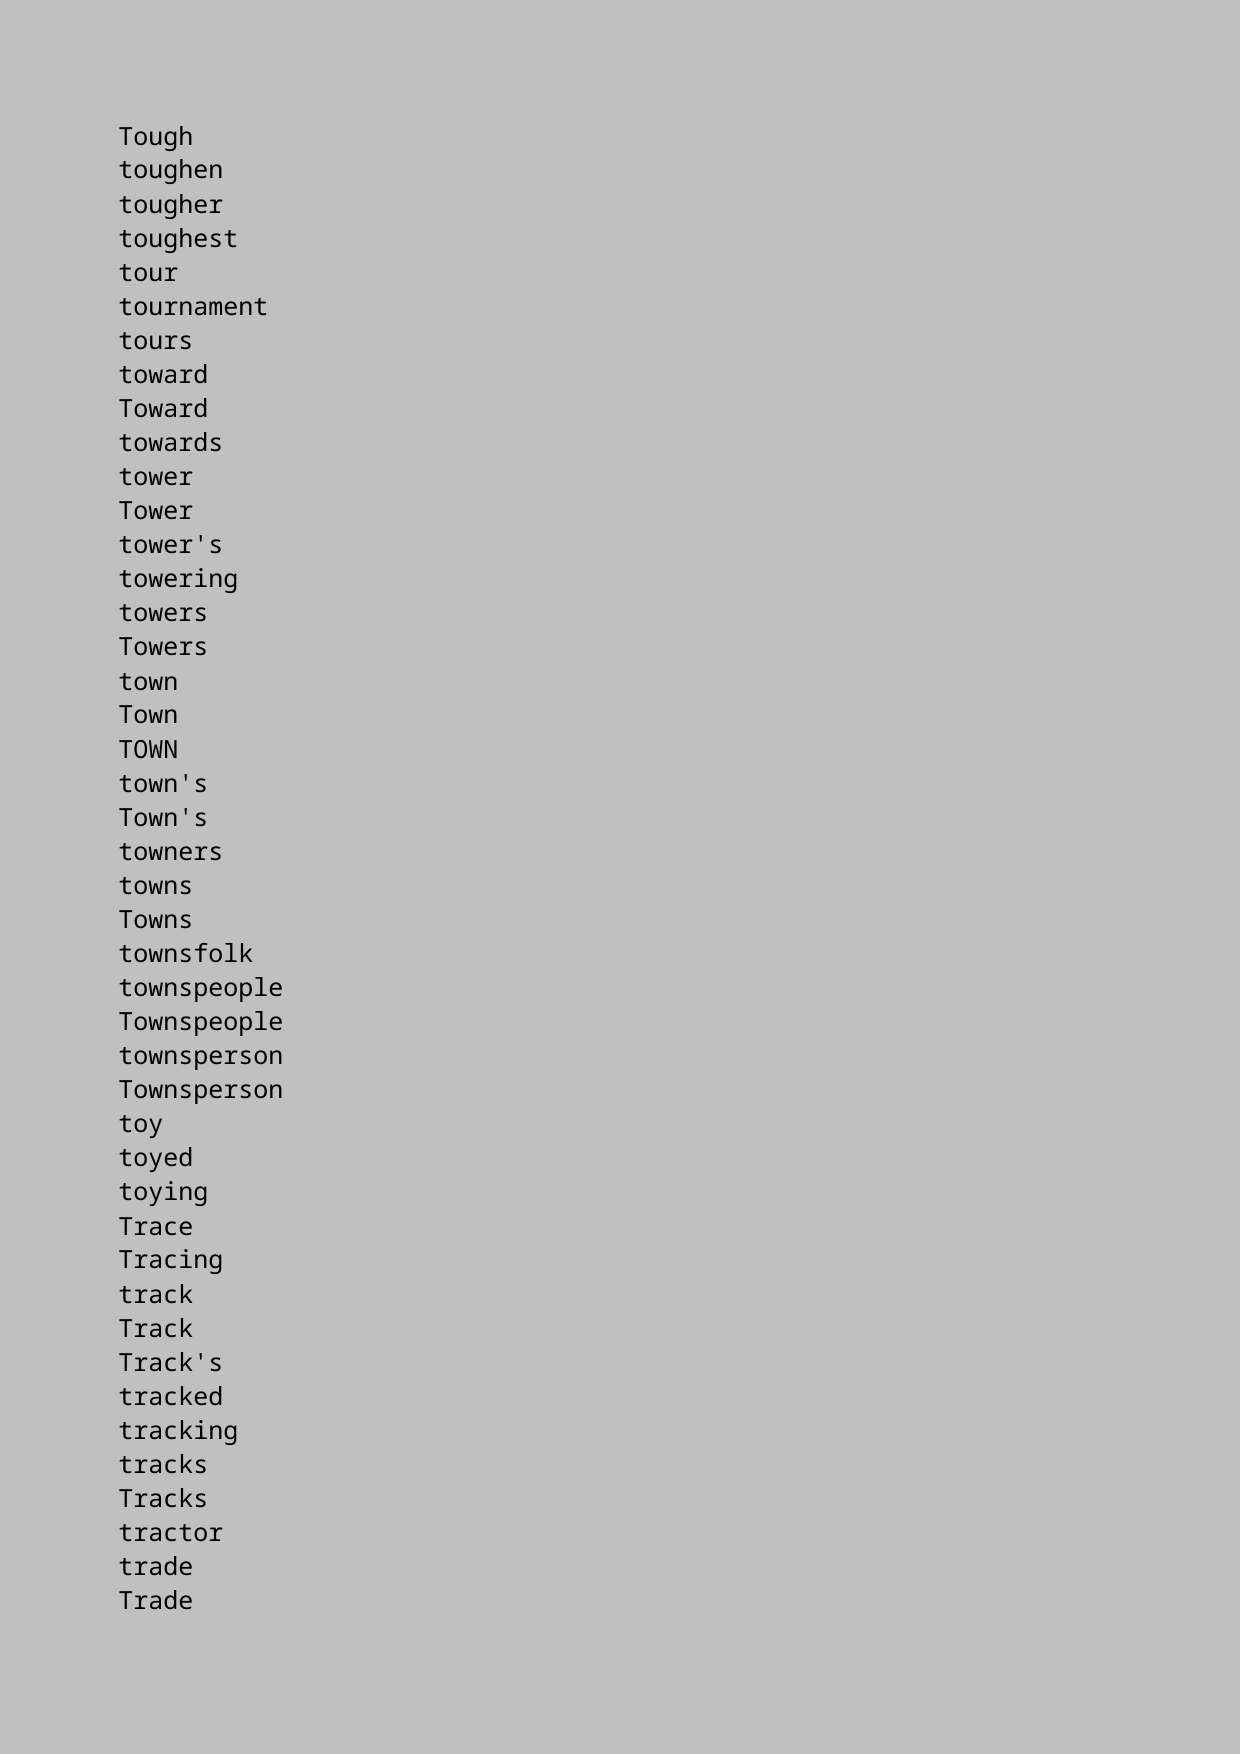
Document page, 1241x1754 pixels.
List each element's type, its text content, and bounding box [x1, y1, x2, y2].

text townsperson [118, 1038, 1122, 1072]
text towns [118, 867, 1122, 902]
text Towers [118, 629, 1122, 663]
text Track's [118, 1344, 1122, 1378]
text Track [118, 1310, 1122, 1344]
text towners [118, 833, 1122, 867]
text Tower [118, 493, 1122, 527]
text tournament [118, 288, 1122, 322]
text townsfolk [118, 936, 1122, 970]
text Trade [118, 1583, 1122, 1617]
text Townsperson [118, 1072, 1122, 1106]
text tracked [118, 1378, 1122, 1412]
text towering [118, 561, 1122, 595]
text Toward [118, 391, 1122, 425]
text tour [118, 254, 1122, 288]
text Tracks [118, 1481, 1122, 1515]
text tours [118, 322, 1122, 357]
text Townspeople [118, 1004, 1122, 1038]
text toughest [118, 220, 1122, 254]
text toy [118, 1106, 1122, 1140]
text TOWN [118, 731, 1122, 765]
text toying [118, 1174, 1122, 1208]
text town's [118, 765, 1122, 799]
text townspeople [118, 970, 1122, 1004]
text Trace [118, 1208, 1122, 1242]
text trade [118, 1549, 1122, 1583]
text towers [118, 595, 1122, 629]
text Tracing [118, 1242, 1122, 1276]
text track [118, 1276, 1122, 1310]
text tougher [118, 186, 1122, 220]
text toughen [118, 152, 1122, 186]
text tracking [118, 1412, 1122, 1447]
text tower's [118, 527, 1122, 561]
text towards [118, 425, 1122, 459]
text tracks [118, 1447, 1122, 1481]
text Towns [118, 902, 1122, 936]
text town [118, 663, 1122, 697]
text tower [118, 459, 1122, 493]
text Town [118, 697, 1122, 731]
text tractor [118, 1515, 1122, 1549]
text toward [118, 357, 1122, 391]
text toyed [118, 1140, 1122, 1174]
text Town's [118, 799, 1122, 833]
text Tough [118, 118, 1122, 152]
